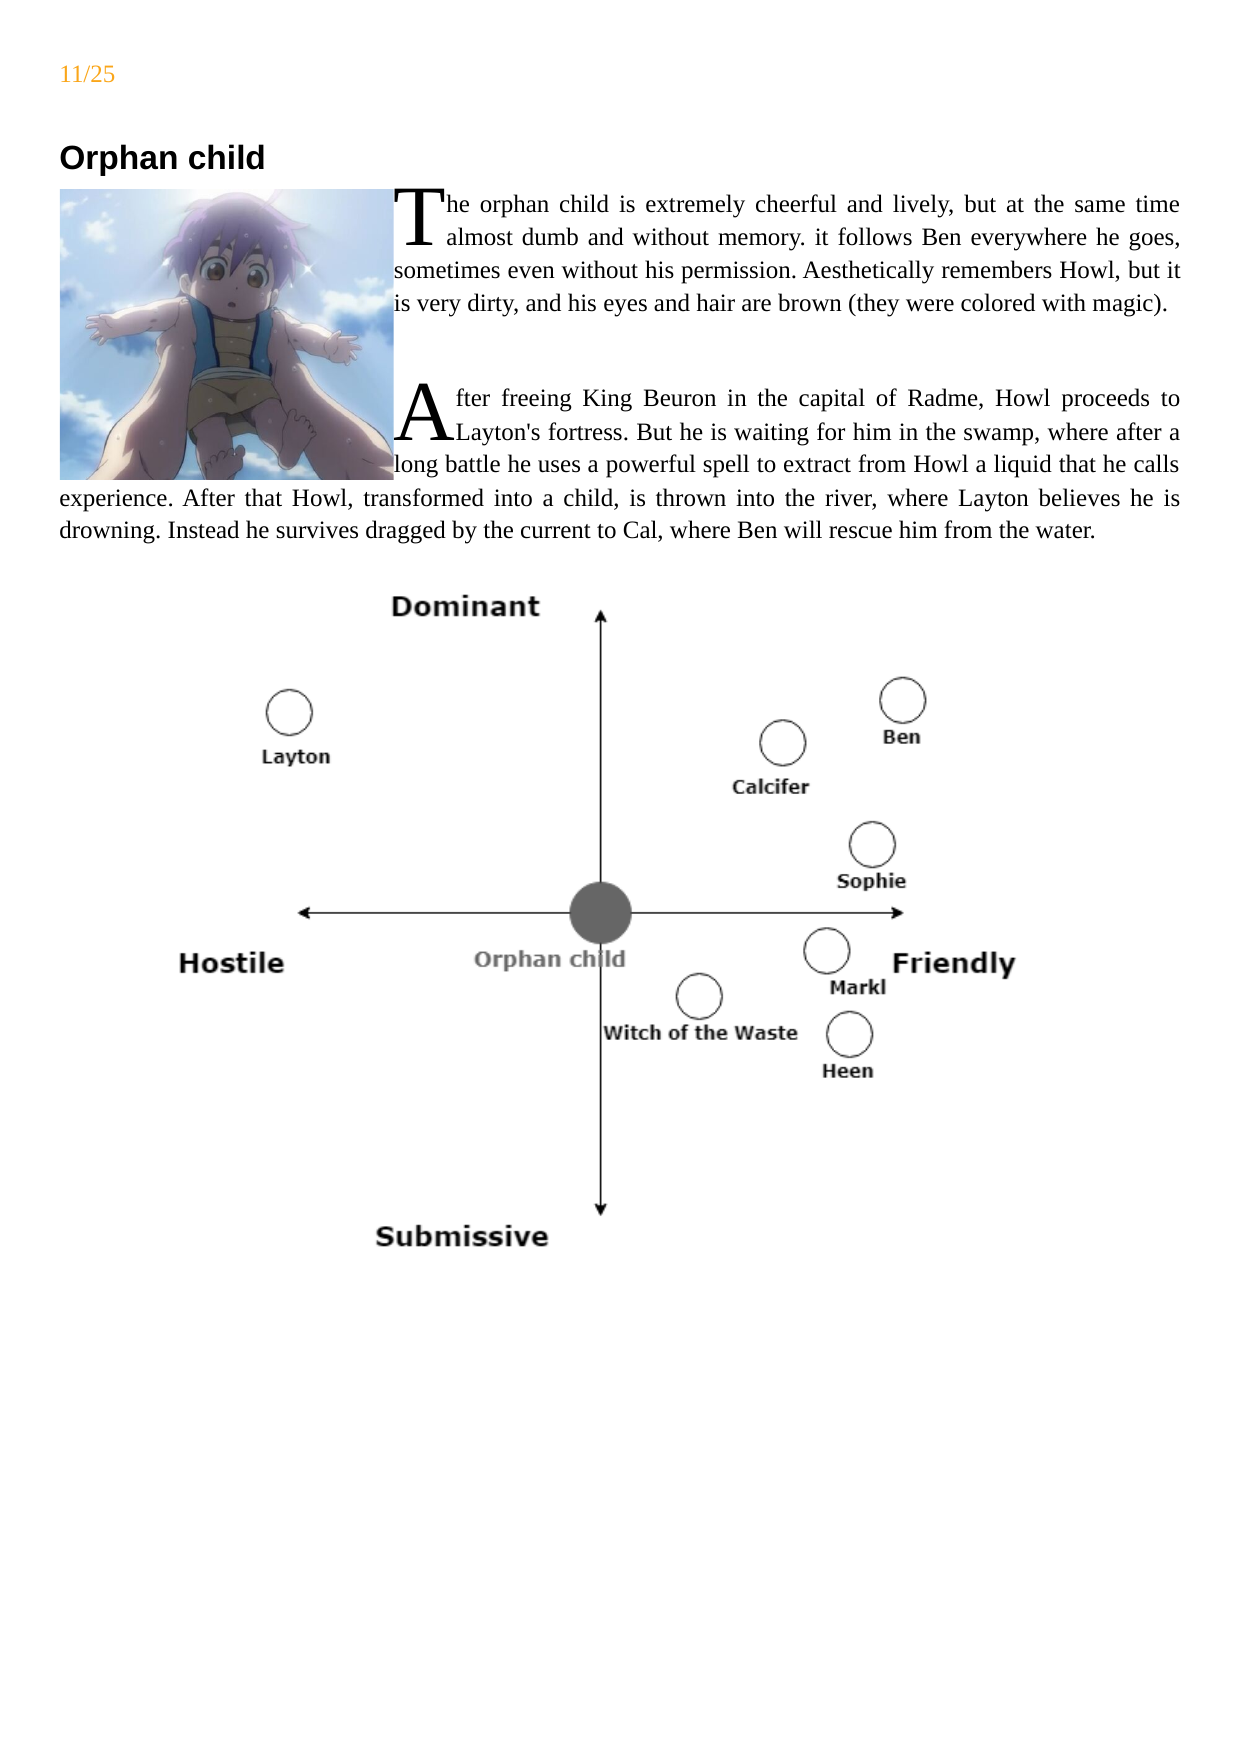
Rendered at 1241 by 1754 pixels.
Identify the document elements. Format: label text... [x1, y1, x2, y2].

subtitle Orphan child [59, 138, 1181, 177]
picture [59, 189, 394, 480]
text After freeing King Beuron in the capital of Radme, Howl proceeds to Layton's fortress. But he is waiting for him in the swamp, where after a long battle he uses a powerful spell to extract from Howl a liquid that he calls experience. After that Howl, transformed into a child, is thrown into the river, where Layton believes he is drowning. Instead he survives dragged by the current to Cal, where Ben will rescue him from the water. [59, 383, 1181, 544]
picture [176, 586, 1042, 1251]
text The orphan child is extremely cheerful and lively, but at the same time almost dumb and without memory. it follows Ben everywhere he goes, sometimes even without his permission. Aesthetically remembers Howl, but it is very dirty, and his eyes and hair are brown (they were colored with magic). [394, 189, 1181, 317]
